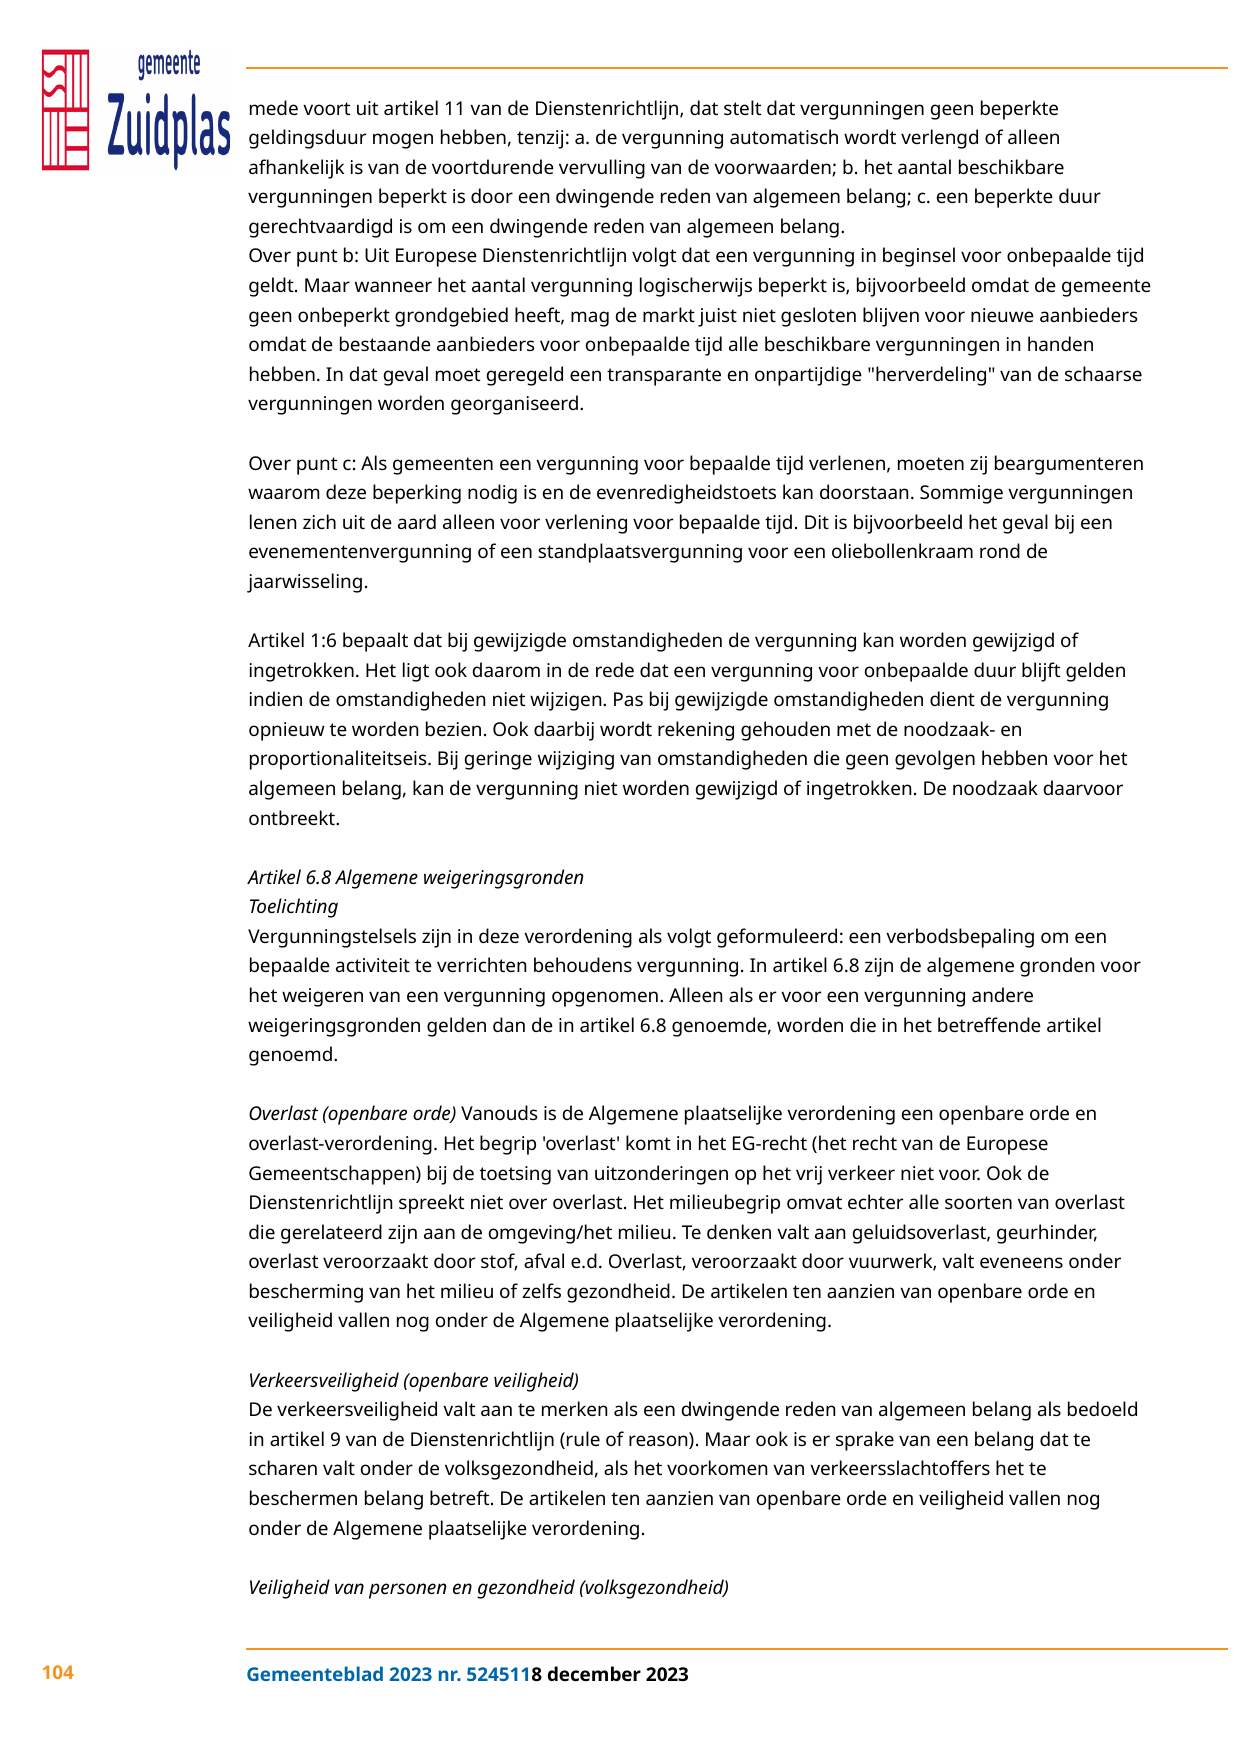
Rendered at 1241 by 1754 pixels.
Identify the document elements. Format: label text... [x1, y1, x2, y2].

text Vergunningstelsels zijn in deze verordening als volgt geformuleerd: een verbodsbepaling om een bepaalde activiteit te verrichten behoudens vergunning. In artikel 6.8 zijn de algemene gronden voor het weigeren van een vergunning opgenomen. Alleen als er voor een vergunning andere weigeringsgronden gelden dan de in artikel 6.8 genoemde, worden die in het betreffende artikel genoemd. [248, 923, 1152, 1067]
picture [41, 47, 231, 172]
text mede voort uit artikel 11 van de Dienstenrichtlijn, dat stelt dat vergunningen geen beperkte geldingsduur mogen hebben, tenzij: a. de vergunning automatisch wordt verlengd of alleen afhankelijk is van de voortdurende vervulling van de voorwaarden; b. het aantal beschikbare vergunningen beperkt is door een dwingende reden van algemeen belang; c. een beperkte duur gerechtvaardigd is om een dwingende reden van algemeen belang. [248, 95, 1152, 239]
text Toelichting [248, 893, 1152, 919]
text Over punt c: Als gemeenten een vergunning voor bepaalde tijd verlenen, moeten zij beargumenteren waarom deze beperking nodig is en de evenredigheidstoets kan doorstaan. Sommige vergunningen lenen zich uit de aard alleen voor verlening voor bepaalde tijd. Dit is bijvoorbeeld het geval bij een evenementenvergunning of een standplaatsvergunning voor een oliebollenkraam rond de jaarwisseling. [248, 450, 1152, 594]
text Artikel 6.8 Algemene weigeringsgronden [248, 864, 1152, 890]
text Veiligheid van personen en gezondheid (volksgezondheid) [248, 1574, 1152, 1600]
text Overlast (openbare orde) Vanouds is de Algemene plaatselijke verordening een openbare orde en overlast-verordening. Het begrip 'overlast' komt in het EG-recht (het recht van de Europese Gemeentschappen) bij de toetsing van uitzonderingen op het vrij verkeer niet voor. Ook de Dienstenrichtlijn spreekt niet over overlast. Het milieubegrip omvat echter alle soorten van overlast die gerelateerd zijn aan de omgeving/het milieu. Te denken valt aan geluidsoverlast, geurhinder, overlast veroorzaakt door stof, afval e.d. Overlast, veroorzaakt door vuurwerk, valt eveneens onder bescherming van het milieu of zelfs gezondheid. De artikelen ten aanzien van openbare orde en veiligheid vallen nog onder de Algemene plaatselijke verordening. [248, 1101, 1152, 1333]
text Verkeersveiligheid (openbare veiligheid) [248, 1367, 1152, 1393]
text De verkeersveiligheid valt aan te merken als een dwingende reden van algemeen belang als bedoeld in artikel 9 van de Dienstenrichtlijn (rule of reason). Maar ook is er sprake van een belang dat te scharen valt onder de volksgezondheid, als het voorkomen van verkeersslachtoffers het te beschermen belang betreft. De artikelen ten aanzien van openbare orde en veiligheid vallen nog onder de Algemene plaatselijke verordening. [248, 1396, 1152, 1541]
text Artikel 1:6 bepaalt dat bij gewijzigde omstandigheden de vergunning kan worden gewijzigd of ingetrokken. Het ligt ook daarom in de rede dat een vergunning voor onbepaalde duur blijft gelden indien de omstandigheden niet wijzigen. Pas bij gewijzigde omstandigheden dient de vergunning opnieuw te worden bezien. Ook daarbij wordt rekening gehouden met de noodzaak- en proportionaliteitseis. Bij geringe wijziging van omstandigheden die geen gevolgen hebben voor het algemeen belang, kan de vergunning niet worden gewijzigd of ingetrokken. De noodzaak daarvoor ontbreekt. [248, 627, 1152, 831]
text Over punt b: Uit Europese Dienstenrichtlijn volgt dat een vergunning in beginsel voor onbepaalde tijd geldt. Maar wanneer het aantal vergunning logischerwijs beperkt is, bijvoorbeeld omdat de gemeente geen onbeperkt grondgebied heeft, mag de markt juist niet gesloten blijven voor nieuwe aanbieders omdat de bestaande aanbieders voor onbepaalde tijd alle beschikbare vergunningen in handen hebben. In dat geval moet geregeld een transparante en onpartijdige "herverdeling" van de schaarse vergunningen worden georganiseerd. [248, 243, 1152, 416]
